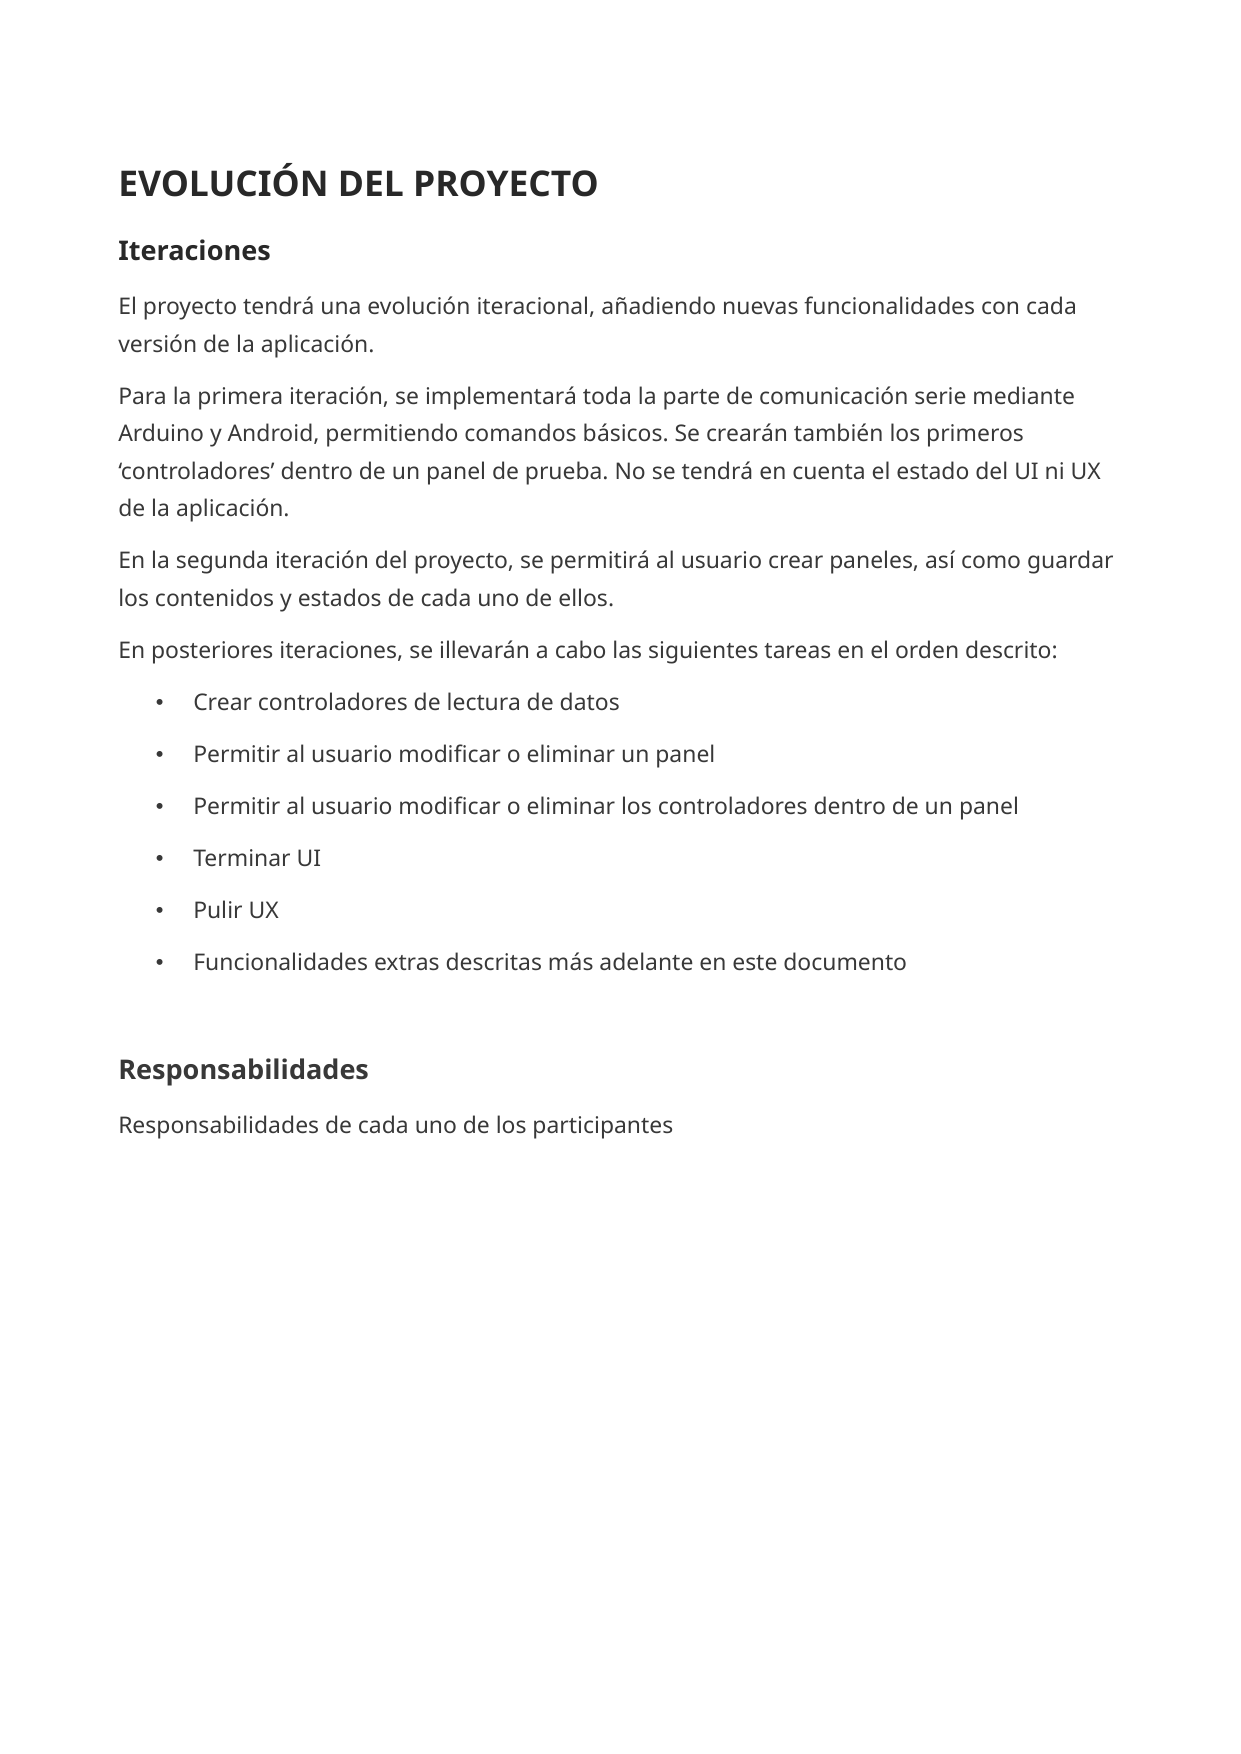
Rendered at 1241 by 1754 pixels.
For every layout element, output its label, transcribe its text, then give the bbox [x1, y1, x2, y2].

text EVOLUCIÓN DEL PROYECTO [118, 159, 1122, 207]
text En la segunda iteración del proyecto, se permitirá al usuario crear paneles, así como guardar los contenidos y estados de cada uno de ellos. [118, 544, 1122, 613]
text El proyecto tendrá una evolución iteracional, añadiendo nuevas funcionalidades con cada versión de la aplicación. [118, 290, 1122, 359]
list Funcionalidades extras descritas más adelante en este documento [156, 946, 1122, 978]
list Permitir al usuario modificar o eliminar los controladores dentro de un panel [156, 790, 1122, 821]
text Iteraciones [118, 231, 1122, 268]
list Crear controladores de lectura de datos [156, 686, 1122, 717]
text Para la primera iteración, se implementará toda la parte de comunicación serie mediante Arduino y Android, permitiendo comandos básicos. Se crearán también los primeros ‘controladores’ dentro de un panel de prueba. No se tendrá en cuenta el estado del UI ni UX de la aplicación. [118, 380, 1122, 523]
text Responsabilidades de cada uno de los participantes [118, 1109, 1122, 1141]
text Responsabilidades [118, 1051, 1122, 1087]
list Pulir UX [156, 894, 1122, 926]
list Permitir al usuario modificar o eliminar un panel [156, 738, 1122, 769]
list Terminar UI [156, 842, 1122, 873]
text En posteriores iteraciones, se illevarán a cabo las siguientes tareas en el orden descrito: [118, 634, 1122, 665]
